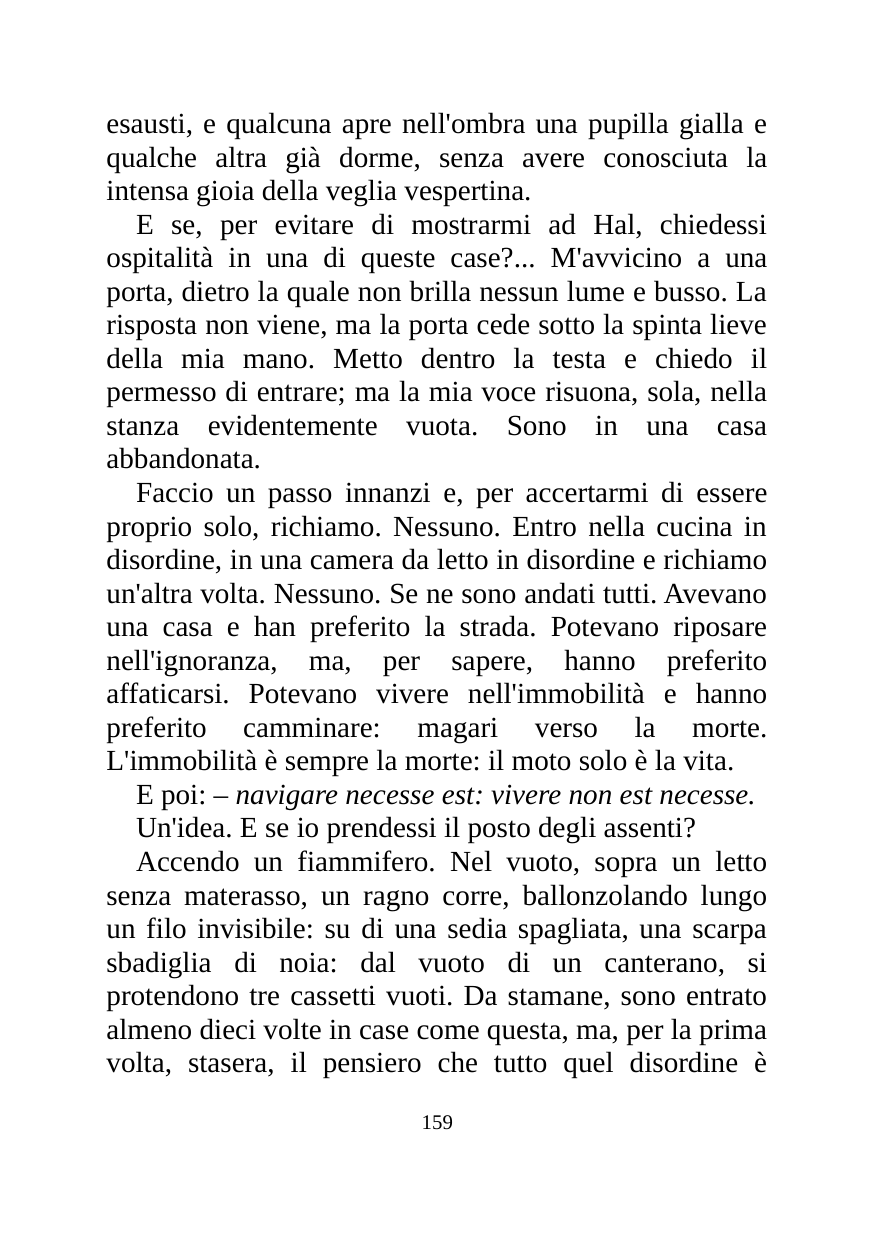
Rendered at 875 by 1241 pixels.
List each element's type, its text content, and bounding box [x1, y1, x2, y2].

text Accendo un fiammifero. Nel vuoto, sopra un letto senza materasso, un ragno corre, ballonzolando lungo un filo invisibile: su di una sedia spagliata, una scarpa sbadiglia di noia: dal vuoto di un canterano, si protendono tre cassetti vuoti. Da stamane, sono entrato almeno dieci volte in case come questa, ma, per la prima volta, stasera, il pensiero che tutto quel disordine è [106, 844, 768, 1079]
text E se, per evitare di mostrarmi ad Hal, chiedessi ospitalità in una di queste case?... M'avvicino a una porta, dietro la quale non brilla nessun lume e busso. La risposta non viene, ma la porta cede sotto la spinta lieve della mia mano. Metto dentro la testa e chiedo il permesso di entrare; ma la mia voce risuona, sola, nella stanza evidentemente vuota. Sono in una casa abbandonata. [106, 207, 768, 475]
text esausti, e qualcuna apre nell'ombra una pupilla gialla e qualche altra già dorme, senza avere conosciuta la intensa gioia della veglia vespertina. [106, 106, 768, 207]
text Un'idea. E se io prendessi il posto degli assenti? [106, 811, 768, 844]
text Faccio un passo innanzi e, per accertarmi di essere proprio solo, richiamo. Nessuno. Entro nella cucina in disordine, in una camera da letto in disordine e richiamo un'altra volta. Nessuno. Se ne sono andati tutti. Avevano una casa e han preferito la strada. Potevano riposare nell'ignoranza, ma, per sapere, hanno preferito affaticarsi. Potevano vivere nell'immobilità e hanno preferito camminare: magari verso la morte. L'immobilità è sempre la morte: il moto solo è la vita. [106, 475, 768, 777]
text E poi: – navigare necesse est: vivere non est necesse. [106, 777, 768, 811]
